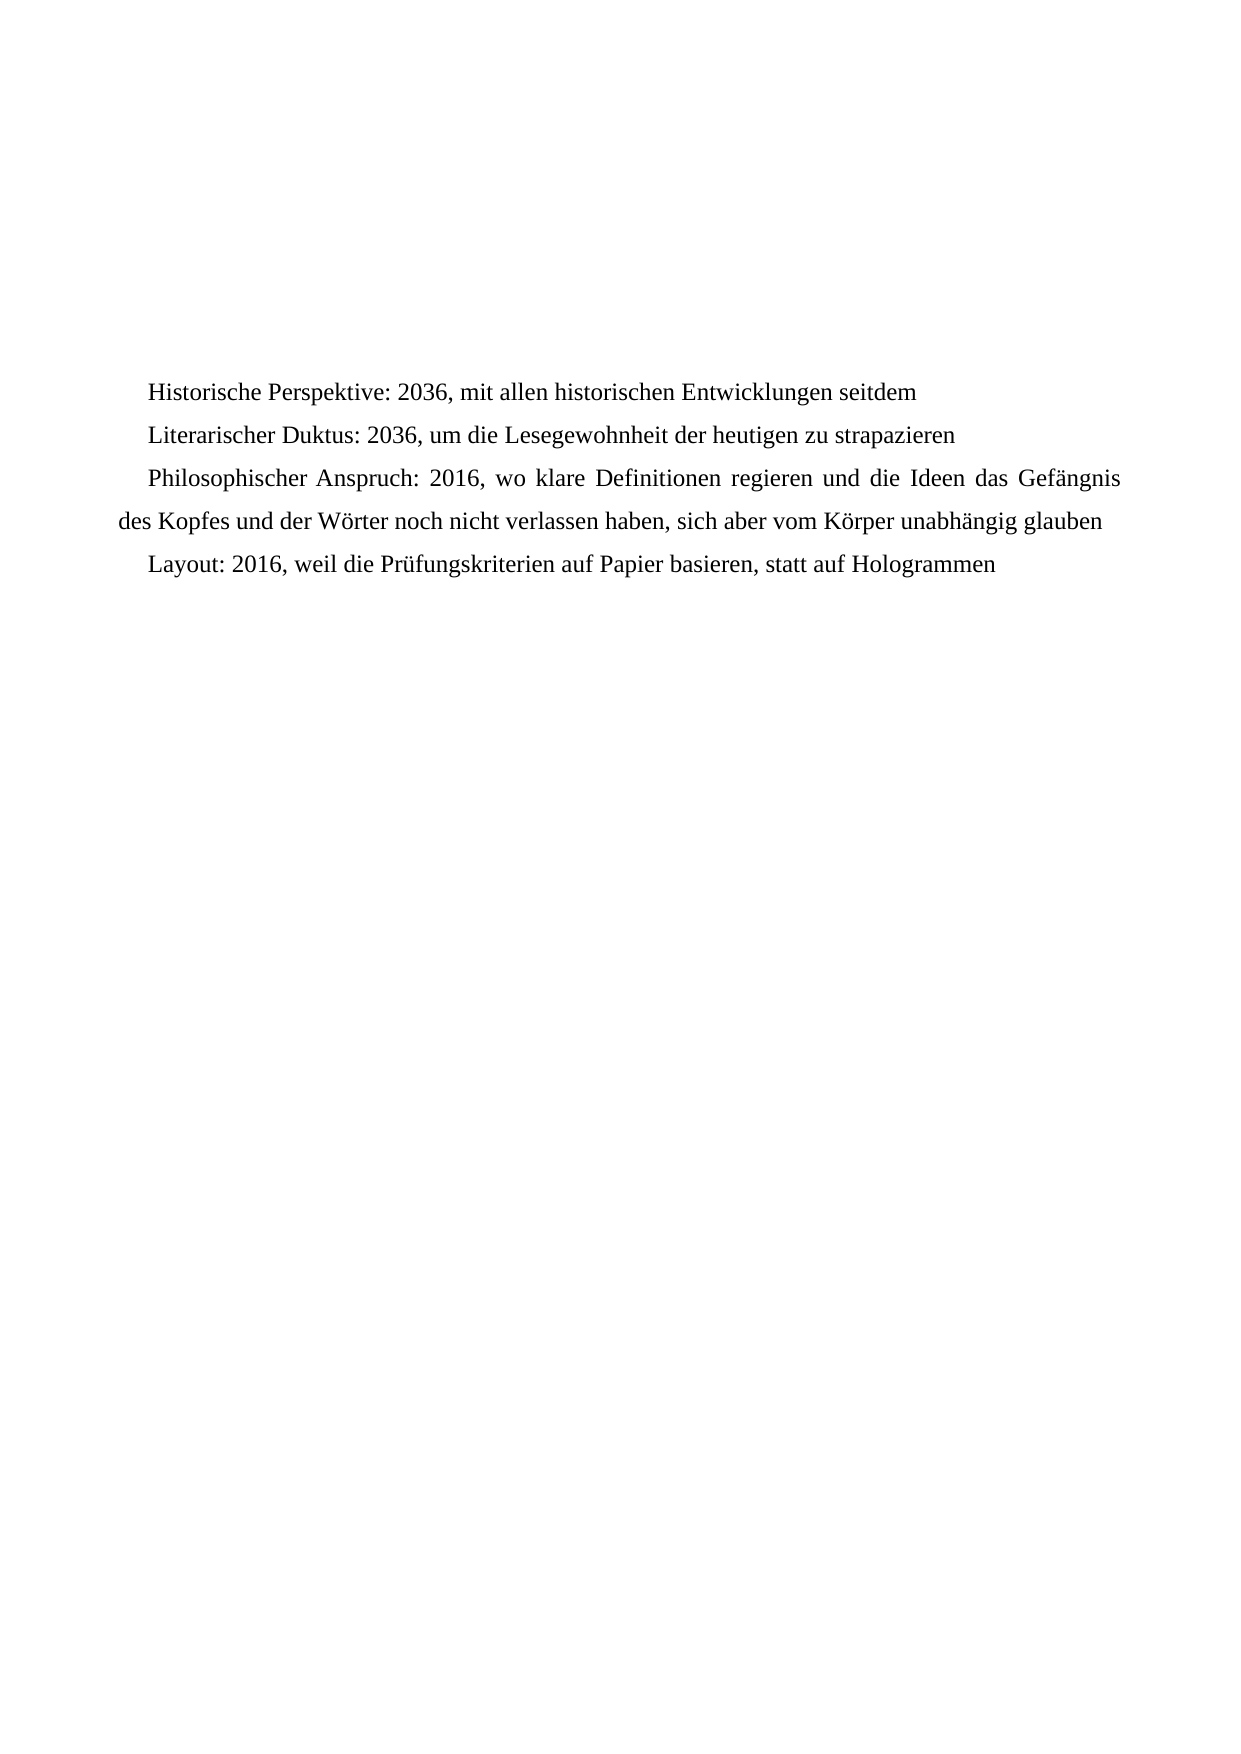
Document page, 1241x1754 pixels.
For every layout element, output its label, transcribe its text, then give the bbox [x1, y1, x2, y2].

text Layout: 2016, weil die Prüfungskriterien auf Papier basieren, statt auf Hologrammen [118, 549, 1122, 578]
text Historische Perspektive: 2036, mit allen historischen Entwicklungen seitdem [118, 377, 1122, 406]
text Philosophischer Anspruch: 2016, wo klare Definitionen regieren und die Ideen das Gefängnis des Kopfes und der Wörter noch nicht verlassen haben, sich aber vom Körper unabhängig glauben [118, 463, 1122, 535]
text Literarischer Duktus: 2036, um die Lesegewohnheit der heutigen zu strapazieren [118, 420, 1122, 449]
